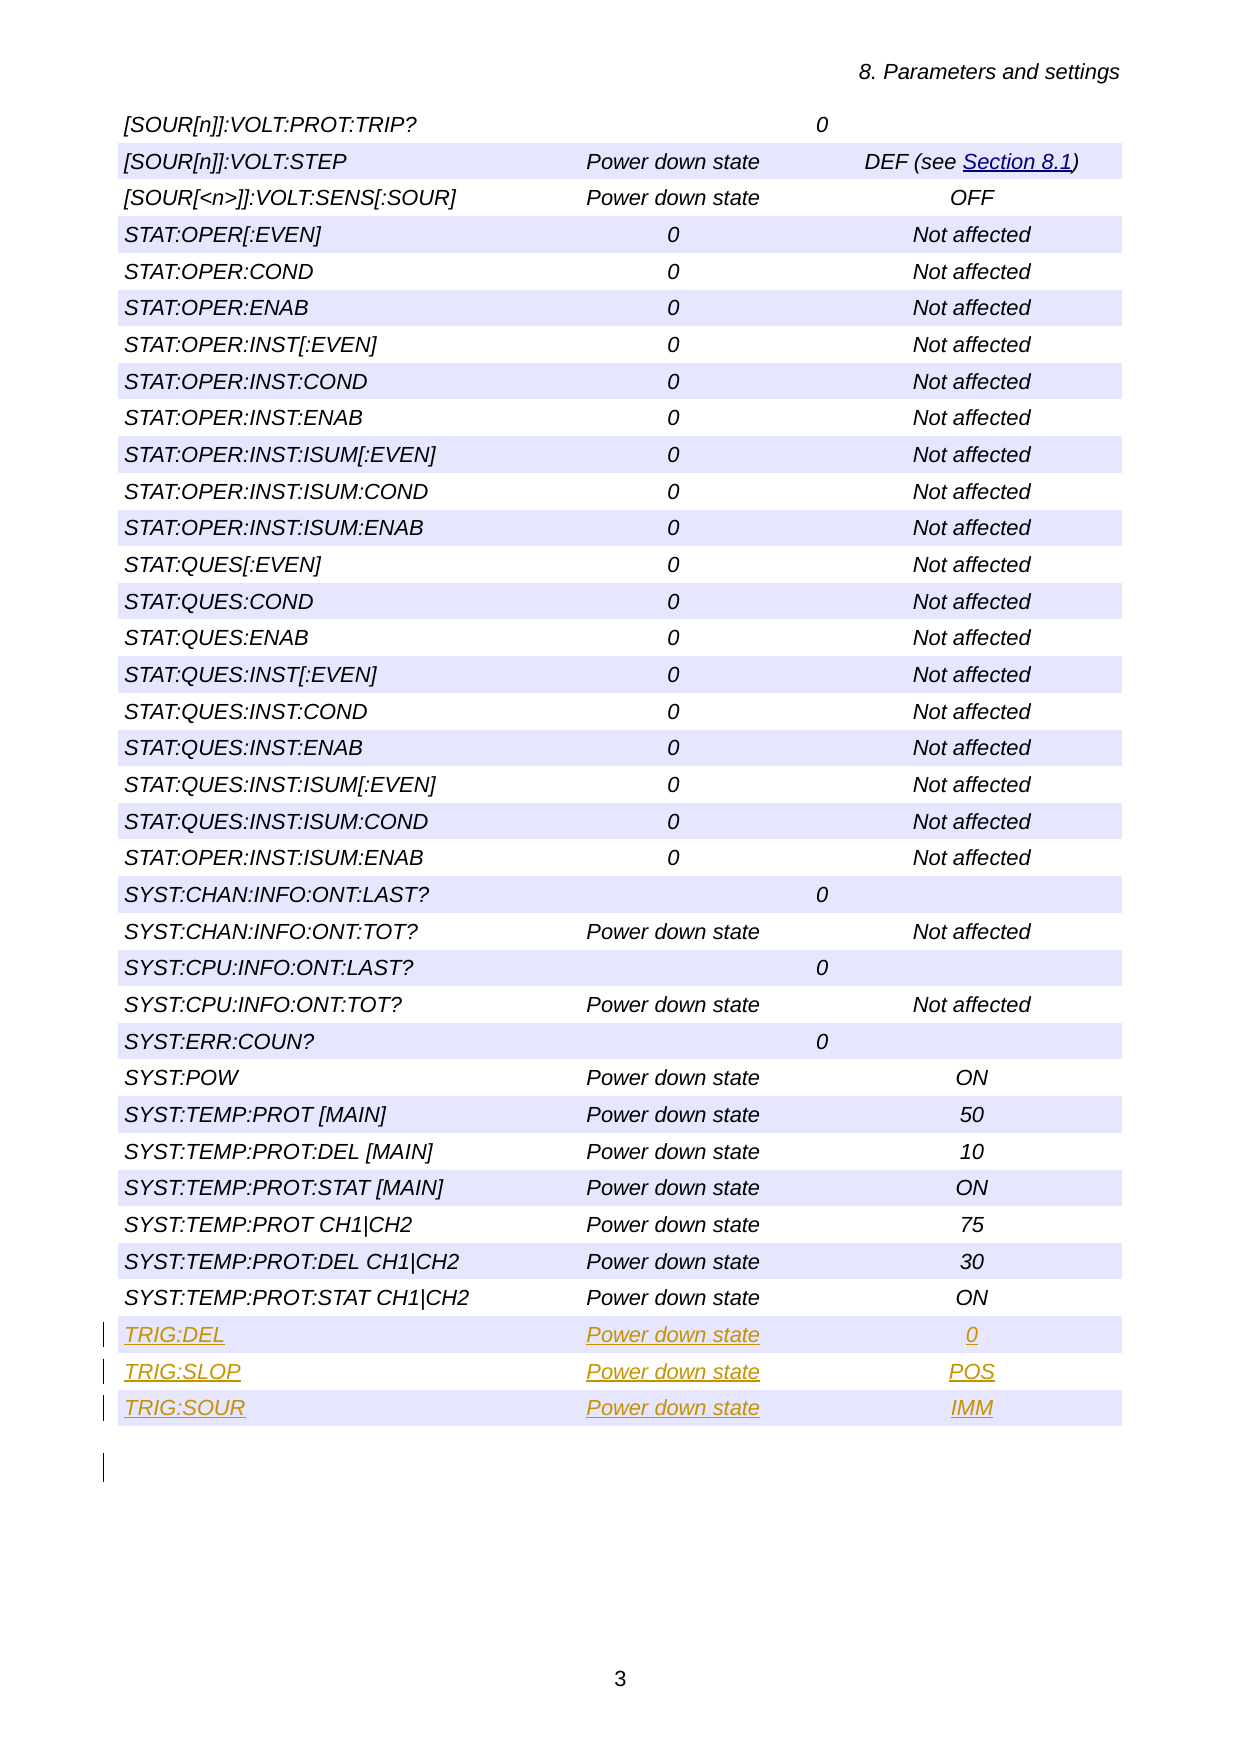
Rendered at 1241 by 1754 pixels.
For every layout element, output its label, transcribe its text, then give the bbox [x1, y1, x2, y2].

table_cell Power down state [524, 986, 824, 1023]
table_cell Not affected [824, 913, 1122, 949]
table_cell Not affected [824, 840, 1122, 876]
table_cell Not affected [824, 583, 1122, 619]
table_cell 0 [524, 656, 824, 693]
table_cell Power down state [524, 913, 824, 949]
table_cell STAT:QUES:INST:ENAB [118, 730, 524, 766]
table_cell Power down state [524, 1280, 824, 1316]
table_cell SYST:TEMP:PROT:STAT CH1|CH2 [118, 1280, 524, 1316]
table_cell 30 [824, 1243, 1122, 1279]
table_cell ON [824, 1280, 1122, 1316]
table_cell Power down state [524, 1243, 824, 1279]
table_cell SYST:CPU:INFO:ONT:TOT? [118, 986, 524, 1023]
table_cell Not affected [824, 436, 1122, 473]
table_cell 0 [524, 106, 1122, 143]
table_cell Not affected [824, 473, 1122, 509]
table_cell ON [824, 1060, 1122, 1096]
table_cell Power down state [524, 1096, 824, 1133]
table_cell ON [824, 1170, 1122, 1206]
table_cell 0 [524, 803, 824, 839]
table_cell Power down state [524, 1390, 824, 1426]
table_cell SYST:ERR:COUN? [118, 1023, 524, 1059]
table_cell STAT:QUES:COND [118, 583, 524, 619]
table_cell Not affected [824, 400, 1122, 436]
table_cell IMM [824, 1390, 1122, 1426]
table_cell Power down state [524, 1206, 824, 1243]
table_cell 0 [524, 950, 1122, 986]
table_cell Power down state [524, 1316, 824, 1353]
table_cell Not affected [824, 766, 1122, 803]
table_cell 0 [524, 1023, 1122, 1059]
table_cell Power down state [524, 180, 824, 216]
table_cell Not affected [824, 656, 1122, 693]
table_cell STAT:QUES:INST:ISUM:COND [118, 803, 524, 839]
table_cell TRIG:SOUR [118, 1390, 524, 1426]
table_cell SYST:CHAN:INFO:ONT:TOT? [118, 913, 524, 949]
table_cell SYST:CPU:INFO:ONT:LAST? [118, 950, 524, 986]
table_cell SYST:TEMP:PROT:DEL [MAIN] [118, 1133, 524, 1169]
table_cell 0 [524, 473, 824, 509]
table_cell TRIG:SLOP [118, 1353, 524, 1389]
table_cell Power down state [524, 1133, 824, 1169]
table_cell 0 [524, 253, 824, 289]
table_cell STAT:OPER:INST:COND [118, 363, 524, 399]
table_cell Not affected [824, 253, 1122, 289]
table_cell 0 [524, 766, 824, 803]
table_cell 0 [524, 583, 824, 619]
table_cell Not affected [824, 693, 1122, 729]
table_cell [SOUR[n]]:VOLT:PROT:TRIP? [118, 106, 524, 143]
table_cell 0 [524, 876, 1122, 913]
table_cell STAT:QUES:INST:ISUM[:EVEN] [118, 766, 524, 803]
table_cell 0 [524, 216, 824, 253]
table_cell 0 [524, 326, 824, 363]
table_cell STAT:QUES:INST:COND [118, 693, 524, 729]
table_cell STAT:QUES:ENAB [118, 620, 524, 656]
table_cell STAT:OPER:INST:ISUM:ENAB [118, 510, 524, 546]
table_cell SYST:TEMP:PROT:STAT [MAIN] [118, 1170, 524, 1206]
table_cell 50 [824, 1096, 1122, 1133]
table_cell SYST:POW [118, 1060, 524, 1096]
table_cell Power down state [524, 143, 824, 179]
table_cell 0 [524, 693, 824, 729]
table_cell Not affected [824, 986, 1122, 1023]
table_cell STAT:OPER:INST:ENAB [118, 400, 524, 436]
table_cell 0 [524, 363, 824, 399]
table_cell Not affected [824, 803, 1122, 839]
table_cell SYST:TEMP:PROT [MAIN] [118, 1096, 524, 1133]
table_cell SYST:TEMP:PROT:DEL CH1|CH2 [118, 1243, 524, 1279]
table_cell Not affected [824, 546, 1122, 583]
table_cell Power down state [524, 1060, 824, 1096]
table_cell SYST:CHAN:INFO:ONT:LAST? [118, 876, 524, 913]
table_cell STAT:OPER:INST:ISUM:ENAB [118, 840, 524, 876]
table_cell 0 [524, 400, 824, 436]
table_cell 0 [824, 1316, 1122, 1353]
table_cell Not affected [824, 363, 1122, 399]
table_cell 0 [524, 730, 824, 766]
table_cell STAT:OPER:INST[:EVEN] [118, 326, 524, 363]
table_cell SYST:TEMP:PROT CH1|CH2 [118, 1206, 524, 1243]
table_cell STAT:QUES:INST[:EVEN] [118, 656, 524, 693]
table_cell TRIG:DEL [118, 1316, 524, 1353]
table_cell Not affected [824, 510, 1122, 546]
table_cell Not affected [824, 290, 1122, 326]
table_cell STAT:OPER:INST:ISUM:COND [118, 473, 524, 509]
table_cell STAT:OPER:COND [118, 253, 524, 289]
table_cell OFF [824, 180, 1122, 216]
table_cell Power down state [524, 1353, 824, 1389]
table_cell 0 [524, 510, 824, 546]
table_cell DEF (see Section 8.1) [824, 143, 1122, 179]
table_cell STAT:QUES[:EVEN] [118, 546, 524, 583]
table_cell STAT:OPER[:EVEN] [118, 216, 524, 253]
table_cell Not affected [824, 730, 1122, 766]
table_cell 0 [524, 546, 824, 583]
table_cell Not affected [824, 620, 1122, 656]
table_cell 75 [824, 1206, 1122, 1243]
table_cell 0 [524, 290, 824, 326]
table_cell [SOUR[n]]:VOLT:STEP [118, 143, 524, 179]
table_cell Power down state [524, 1170, 824, 1206]
table_cell 0 [524, 840, 824, 876]
table_cell 0 [524, 620, 824, 656]
table_cell STAT:OPER:ENAB [118, 290, 524, 326]
table_cell Not affected [824, 326, 1122, 363]
table_cell [SOUR[<n>]]:VOLT:SENS[:SOUR] [118, 180, 524, 216]
table_cell STAT:OPER:INST:ISUM[:EVEN] [118, 436, 524, 473]
table_cell POS [824, 1353, 1122, 1389]
table_cell Not affected [824, 216, 1122, 253]
table_cell 10 [824, 1133, 1122, 1169]
table_cell 0 [524, 436, 824, 473]
